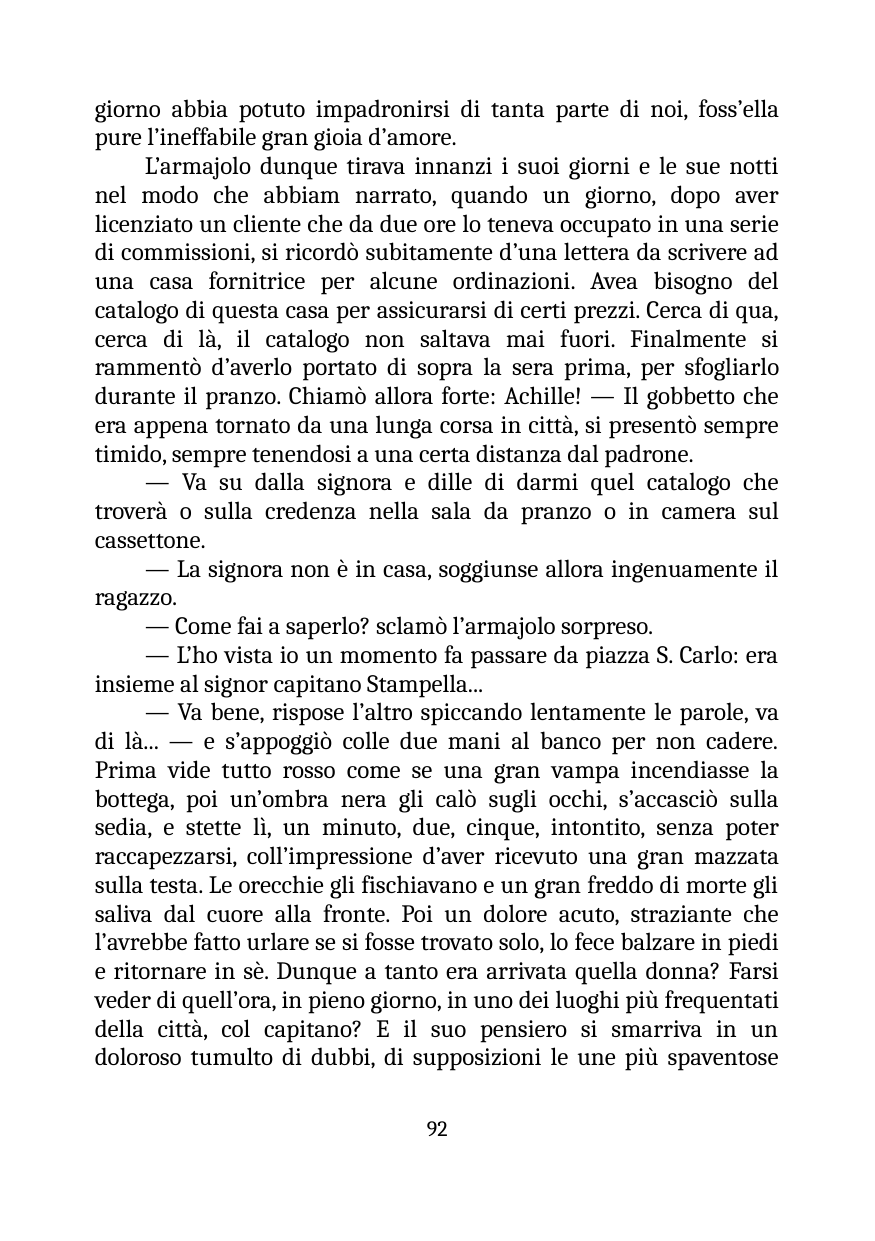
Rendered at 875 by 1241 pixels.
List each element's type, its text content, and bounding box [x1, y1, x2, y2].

text giorno abbia potuto impadronirsi di tanta parte di noi, foss’ella pure l’ineffabile gran gioia d’amore. [94, 94, 779, 152]
text L’armajolo dunque tirava innanzi i suoi giorni e le sue notti nel modo che abbiam narrato, quando un giorno, dopo aver licenziato un cliente che da due ore lo teneva occupato in una serie di commissioni, si ricordò subitamente d’una lettera da scrivere ad una casa fornitrice per alcune ordinazioni. Avea bisogno del catalogo di questa casa per assicurarsi di certi prezzi. Cerca di qua, cerca di là, il catalogo non saltava mai fuori. Finalmente si rammentò d’averlo portato di sopra la sera prima, per sfogliarlo durante il pranzo. Chiamò allora forte: Achille! — Il gobbetto che era appena tornato da una lunga corsa in città, si presentò sempre timido, sempre tenendosi a una certa distanza dal padrone. [94, 152, 779, 468]
text — Va bene, rispose l’altro spiccando lentamente le parole, va di là... — e s’appoggiò colle due mani al banco per non cadere. Prima vide tutto rosso come se una gran vampa incendiasse la bottega, poi un’ombra nera gli calò sugli occhi, s’accasciò sulla sedia, e stette lì, un minuto, due, cinque, intontito, senza poter raccapezzarsi, coll’impressione d’aver ricevuto una gran mazzata sulla testa. Le orecchie gli fischiavano e un gran freddo di morte gli saliva dal cuore alla fronte. Poi un dolore acuto, straziante che l’avrebbe fatto urlare se si fosse trovato solo, lo fece balzare in piedi e ritornare in sè. Dunque a tanto era arrivata quella donna? Farsi veder di quell’ora, in pieno giorno, in uno dei luoghi più frequentati della città, col capitano? E il suo pensiero si smarriva in un doloroso tumulto di dubbi, di supposizioni le une più spaventose [94, 698, 779, 1072]
text — Va su dalla signora e dille di darmi quel catalogo che troverà o sulla credenza nella sala da pranzo o in camera sul cassettone. [94, 468, 779, 554]
text — L’ho vista io un momento fa passare da piazza S. Carlo: era insieme al signor capitano Stampella... [94, 641, 779, 698]
text — Come fai a saperlo? sclamò l’armajolo sorpreso. [94, 612, 779, 641]
text — La signora non è in casa, soggiunse allora ingenuamente il ragazzo. [94, 554, 779, 612]
